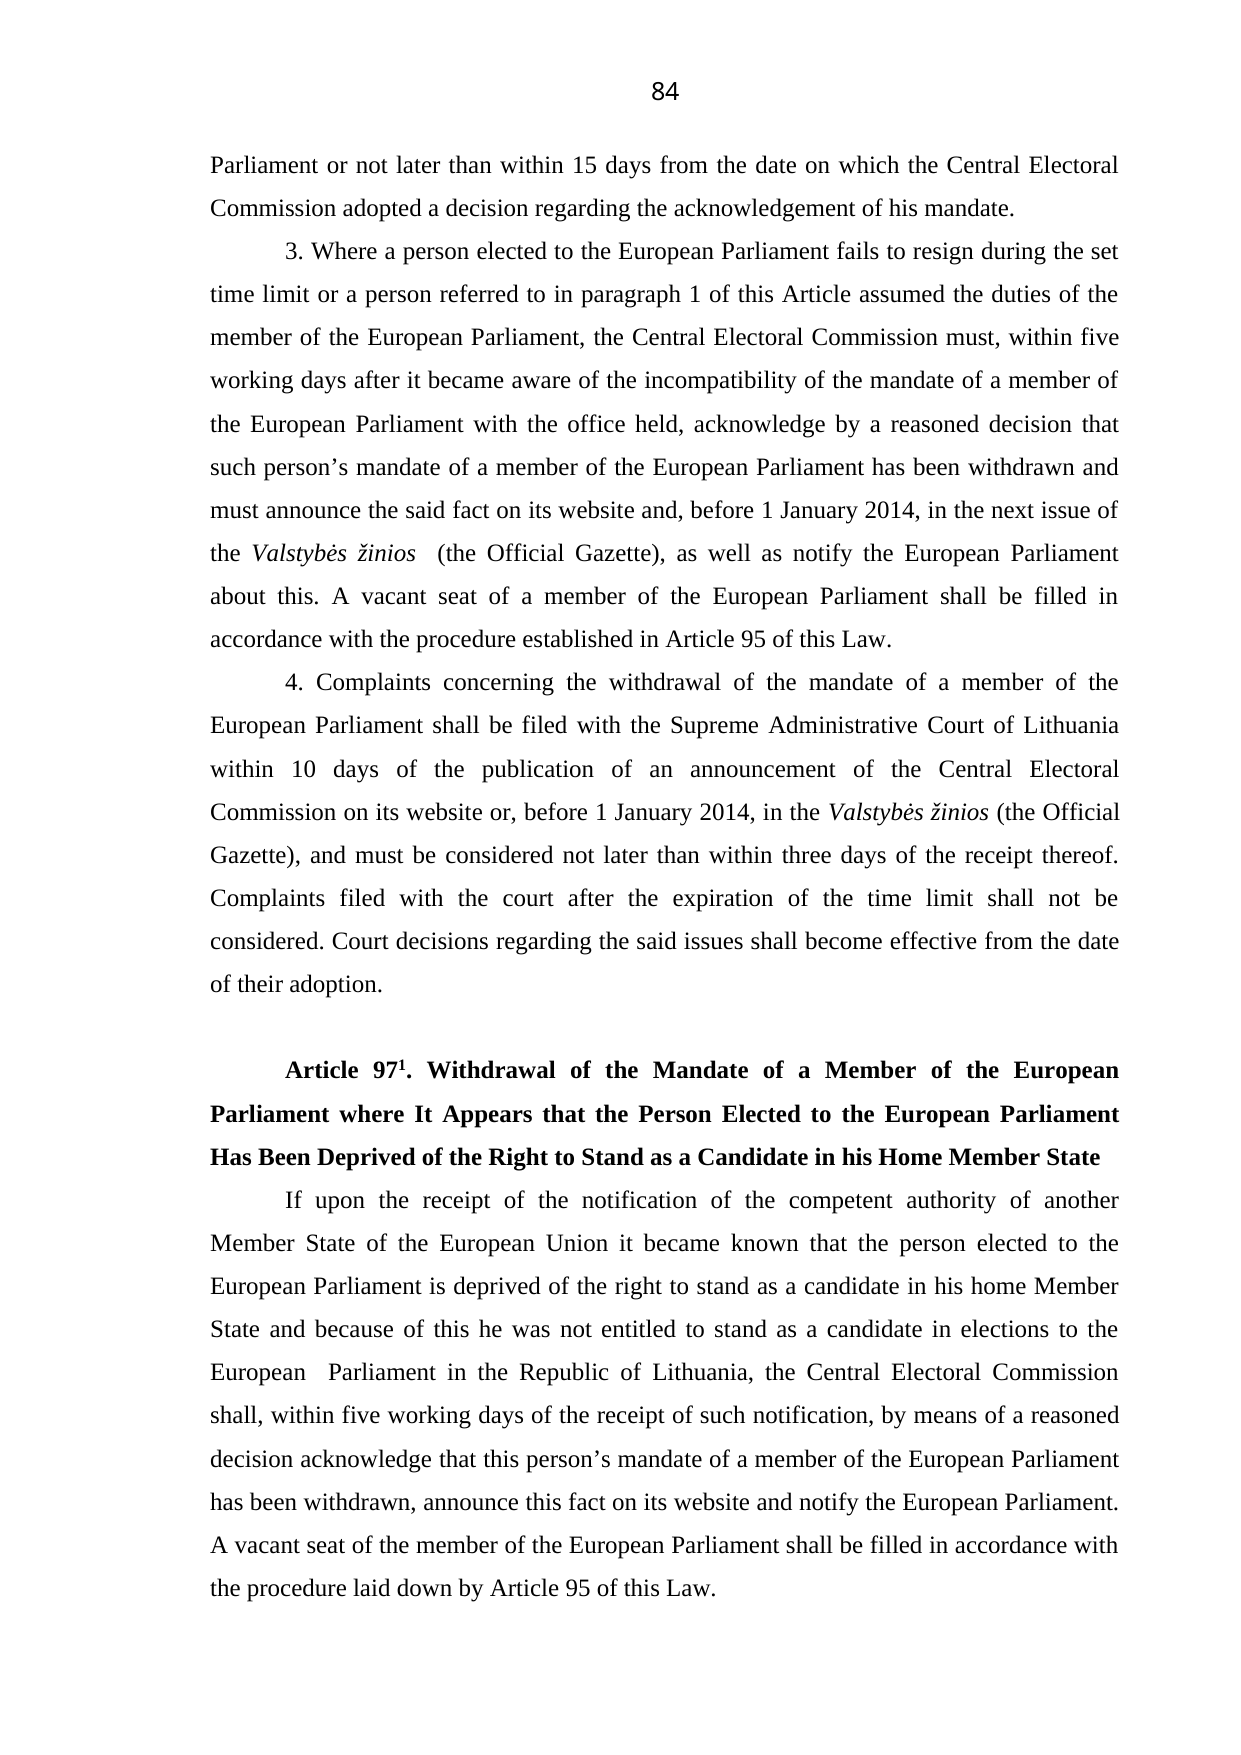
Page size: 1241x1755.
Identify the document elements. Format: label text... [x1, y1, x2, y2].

text Article 971. Withdrawal of the Mandate of a Member of the European Parliament where It Appears that the Person Elected to the European Parliament Has Been Deprived of the Right to Stand as a Candidate in his Home Member State [210, 1056, 1120, 1171]
text 3. Where a person elected to the European Parliament fails to resign during the set time limit or a person referred to in paragraph 1 of this Article assumed the duties of the member of the European Parliament, the Central Electoral Commission must, within five working days after it became aware of the incompatibility of the mandate of a member of the European Parliament with the office held, acknowledge by a reasoned decision that such person’s mandate of a member of the European Parliament has been withdrawn and must announce the said fact on its website and, before 1 January 2014, in the next issue of the Valstybės žinios (the Official Gazette), as well as notify the European Parliament about this. A vacant seat of a member of the European Parliament shall be filled in accordance with the procedure established in Article 95 of this Law. [210, 236, 1120, 653]
text Parliament or not later than within 15 days from the date on which the Central Electoral Commission adopted a decision regarding the acknowledgement of his mandate. [210, 150, 1120, 222]
text If upon the receipt of the notification of the competent authority of another Member State of the European Union it became known that the person elected to the European Parliament is deprived of the right to stand as a candidate in his home Member State and because of this he was not entitled to stand as a candidate in elections to the European Parliament in the Republic of Lithuania, the Central Electoral Commission shall, within five working days of the receipt of such notification, by means of a reasoned decision acknowledge that this person’s mandate of a member of the European Parliament has been withdrawn, announce this fact on its website and notify the European Parliament. A vacant seat of the member of the European Parliament shall be filled in accordance with the procedure laid down by Article 95 of this Law. [210, 1185, 1120, 1602]
text 4. Complaints concerning the withdrawal of the mandate of a member of the European Parliament shall be filed with the Supreme Administrative Court of Lithuania within 10 days of the publication of an announcement of the Central Electoral Commission on its website or, before 1 January 2014, in the Valstybės žinios (the Official Gazette), and must be considered not later than within three days of the receipt thereof. Complaints filed with the court after the expiration of the time limit shall not be considered. Court decisions regarding the said issues shall become effective from the date of their adoption. [210, 667, 1120, 998]
